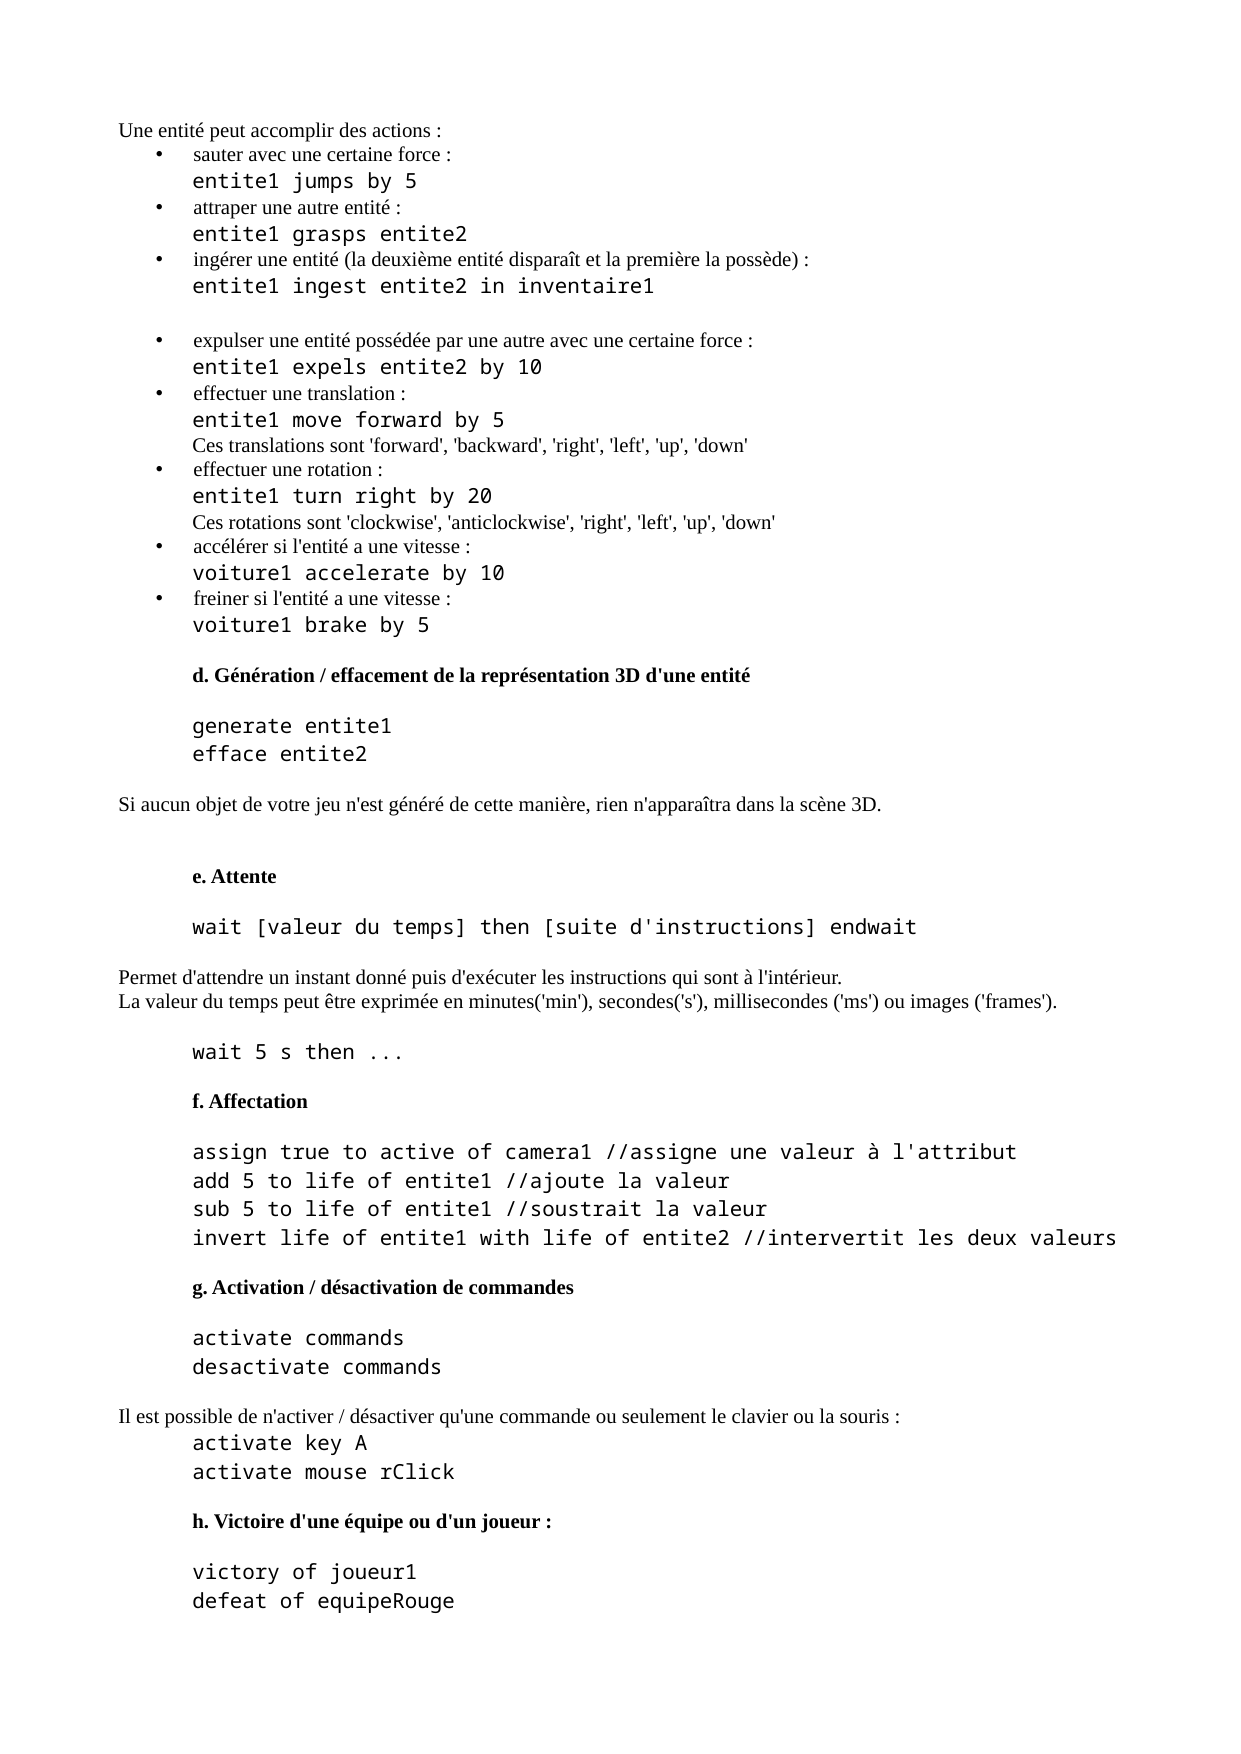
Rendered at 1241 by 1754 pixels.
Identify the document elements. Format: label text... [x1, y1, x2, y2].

list effectuer une rotation : [156, 457, 1122, 481]
text add 5 to life of entite1 //ajoute la valeur [118, 1166, 1122, 1194]
text voiture1 accelerate by 10 [118, 558, 1122, 586]
text Ces translations sont 'forward', 'backward', 'right', 'left', 'up', 'down' [118, 433, 1122, 457]
text wait [valeur du temps] then [suite d'instructions] endwait [118, 912, 1122, 941]
text entite1 jumps by 5 [118, 166, 1122, 195]
text activate commands [118, 1323, 1122, 1352]
text Si aucun objet de votre jeu n'est généré de cette manière, rien n'apparaîtra dans la scène 3D. [118, 792, 1122, 816]
text victory of joueur1 [118, 1557, 1122, 1586]
text entite1 move forward by 5 [118, 405, 1122, 433]
text activate mouse rClick [118, 1457, 1122, 1485]
text d. Génération / effacement de la représentation 3D d'une entité [118, 663, 1122, 687]
text h. Victoire d'une équipe ou d'un joueur : [118, 1509, 1122, 1533]
text efface entite2 [118, 739, 1122, 768]
list expulser une entité possédée par une autre avec une certaine force : [156, 328, 1122, 352]
text activate key A [118, 1428, 1122, 1457]
text sub 5 to life of entite1 //soustrait la valeur [118, 1194, 1122, 1223]
text g. Activation / désactivation de commandes [118, 1275, 1122, 1299]
text Ces rotations sont 'clockwise', 'anticlockwise', 'right', 'left', 'up', 'down' [118, 510, 1122, 534]
text invert life of entite1 with life of entite2 //intervertit les deux valeurs [118, 1223, 1122, 1251]
text f. Affectation [118, 1089, 1122, 1113]
text voiture1 brake by 5 [118, 610, 1122, 639]
text Une entité peut accomplir des actions : [118, 118, 1122, 142]
text entite1 expels entite2 by 10 [118, 352, 1122, 381]
text entite1 ingest entite2 in inventaire1 [118, 271, 1122, 300]
text Il est possible de n'activer / désactiver qu'une commande ou seulement le clavier ou la souris : [118, 1404, 1122, 1428]
text defeat of equipeRouge [118, 1586, 1122, 1614]
text Permet d'attendre un instant donné puis d'exécuter les instructions qui sont à l'intérieur. [118, 965, 1122, 989]
text wait 5 s then ... [118, 1037, 1122, 1065]
list ingérer une entité (la deuxième entité disparaît et la première la possède) : [156, 247, 1122, 271]
text desactivate commands [118, 1352, 1122, 1380]
list attraper une autre entité : [156, 195, 1122, 219]
text e. Attente [118, 864, 1122, 888]
text entite1 grasps entite2 [118, 219, 1122, 247]
list effectuer une translation : [156, 381, 1122, 405]
text La valeur du temps peut être exprimée en minutes('min'), secondes('s'), millisecondes ('ms') ou images ('frames'). [118, 989, 1122, 1013]
list accélérer si l'entité a une vitesse : [156, 534, 1122, 558]
list sauter avec une certaine force : [156, 142, 1122, 166]
text entite1 turn right by 20 [118, 481, 1122, 510]
text generate entite1 [118, 711, 1122, 739]
text assign true to active of camera1 //assigne une valeur à l'attribut [118, 1137, 1122, 1166]
list freiner si l'entité a une vitesse : [156, 586, 1122, 610]
